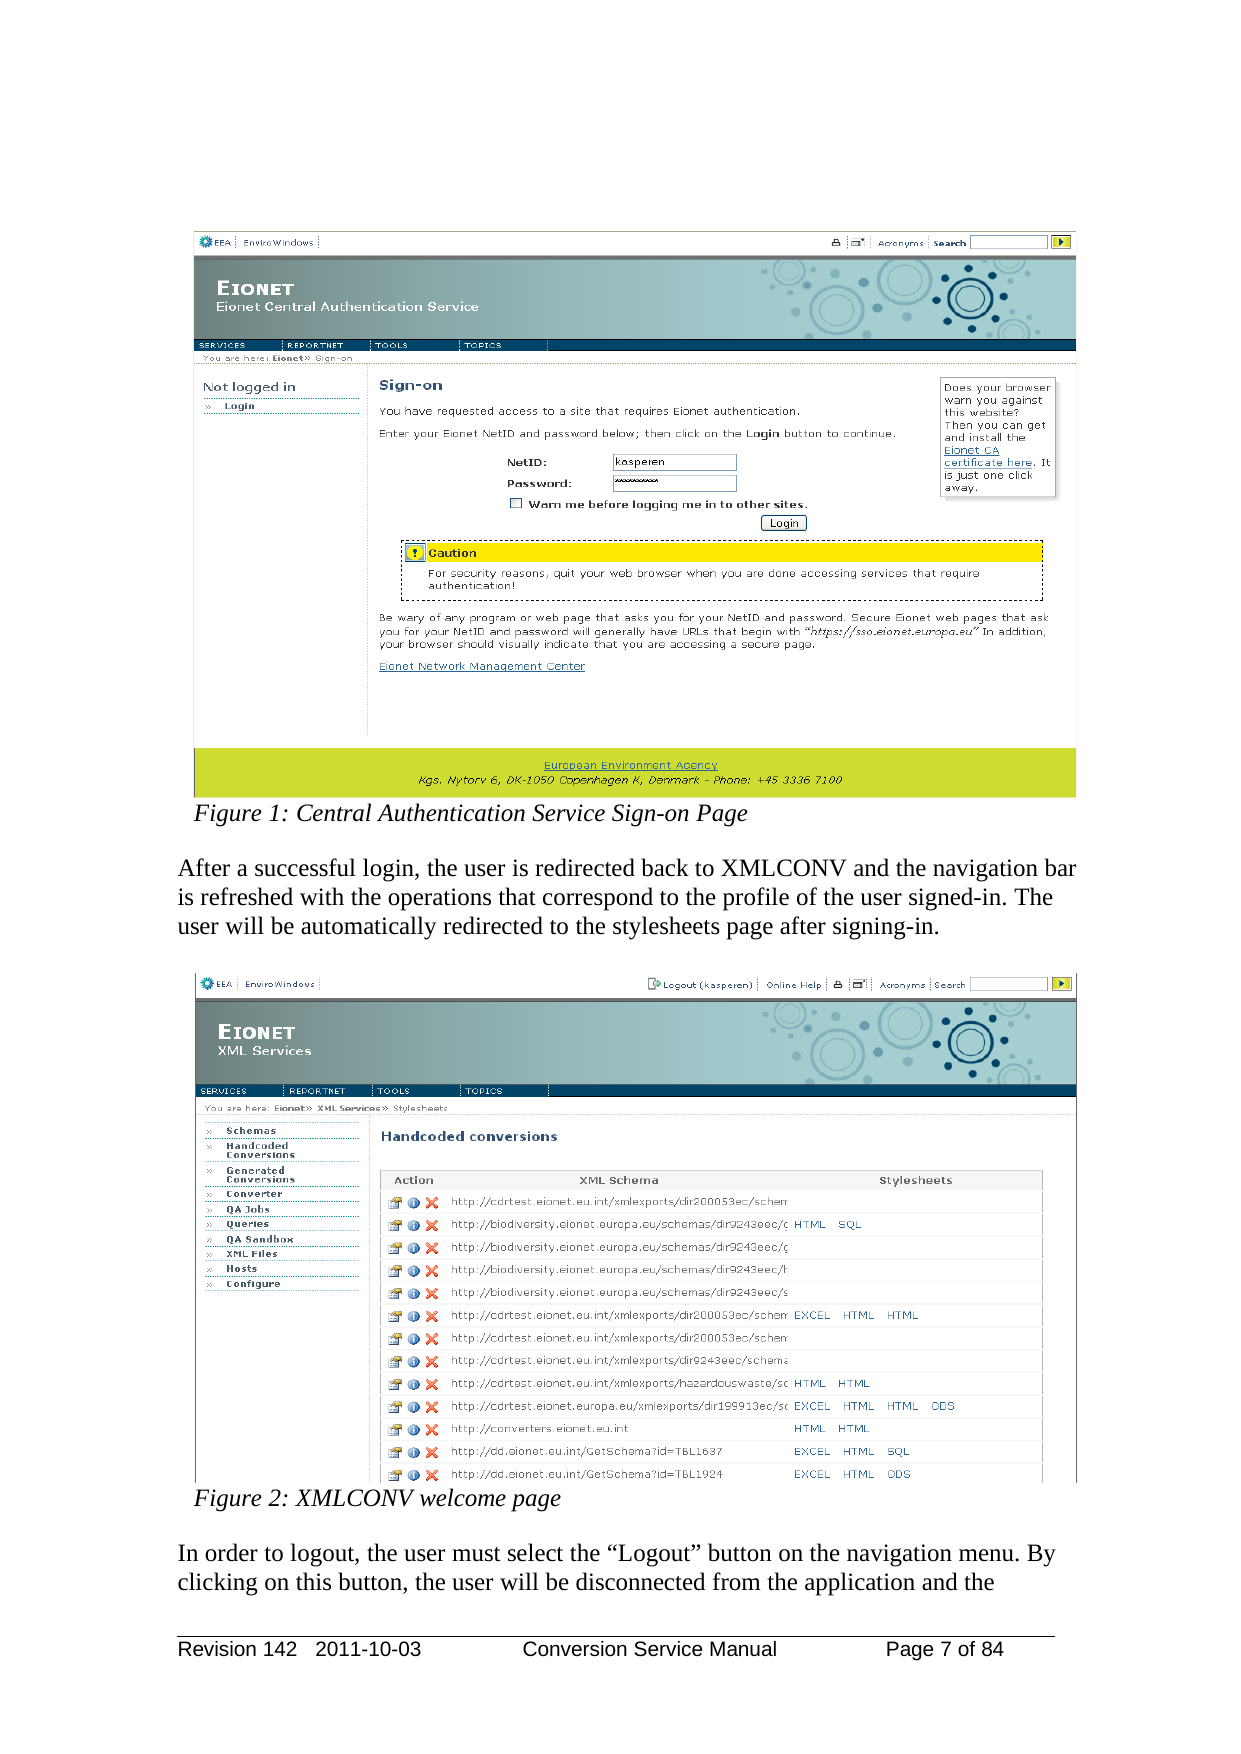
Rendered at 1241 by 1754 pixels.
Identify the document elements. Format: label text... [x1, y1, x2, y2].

text Figure 2: XMLCONV welcome page [194, 1483, 1077, 1512]
text After a successful login, the user is redirected back to XMLCONV and the navigation bar is refreshed with the operations that correspond to the profile of the user signed-in. The user will be automatically redirected to the stylesheets page after signing-in. [177, 853, 1092, 940]
text Figure 1: Central Authentication Service Sign-on Page [194, 798, 1076, 827]
text In order to logout, the user must select the “Logout” button on the navigation menu. By clicking on this button, the user will be disconnected from the application and the [177, 1538, 1092, 1596]
